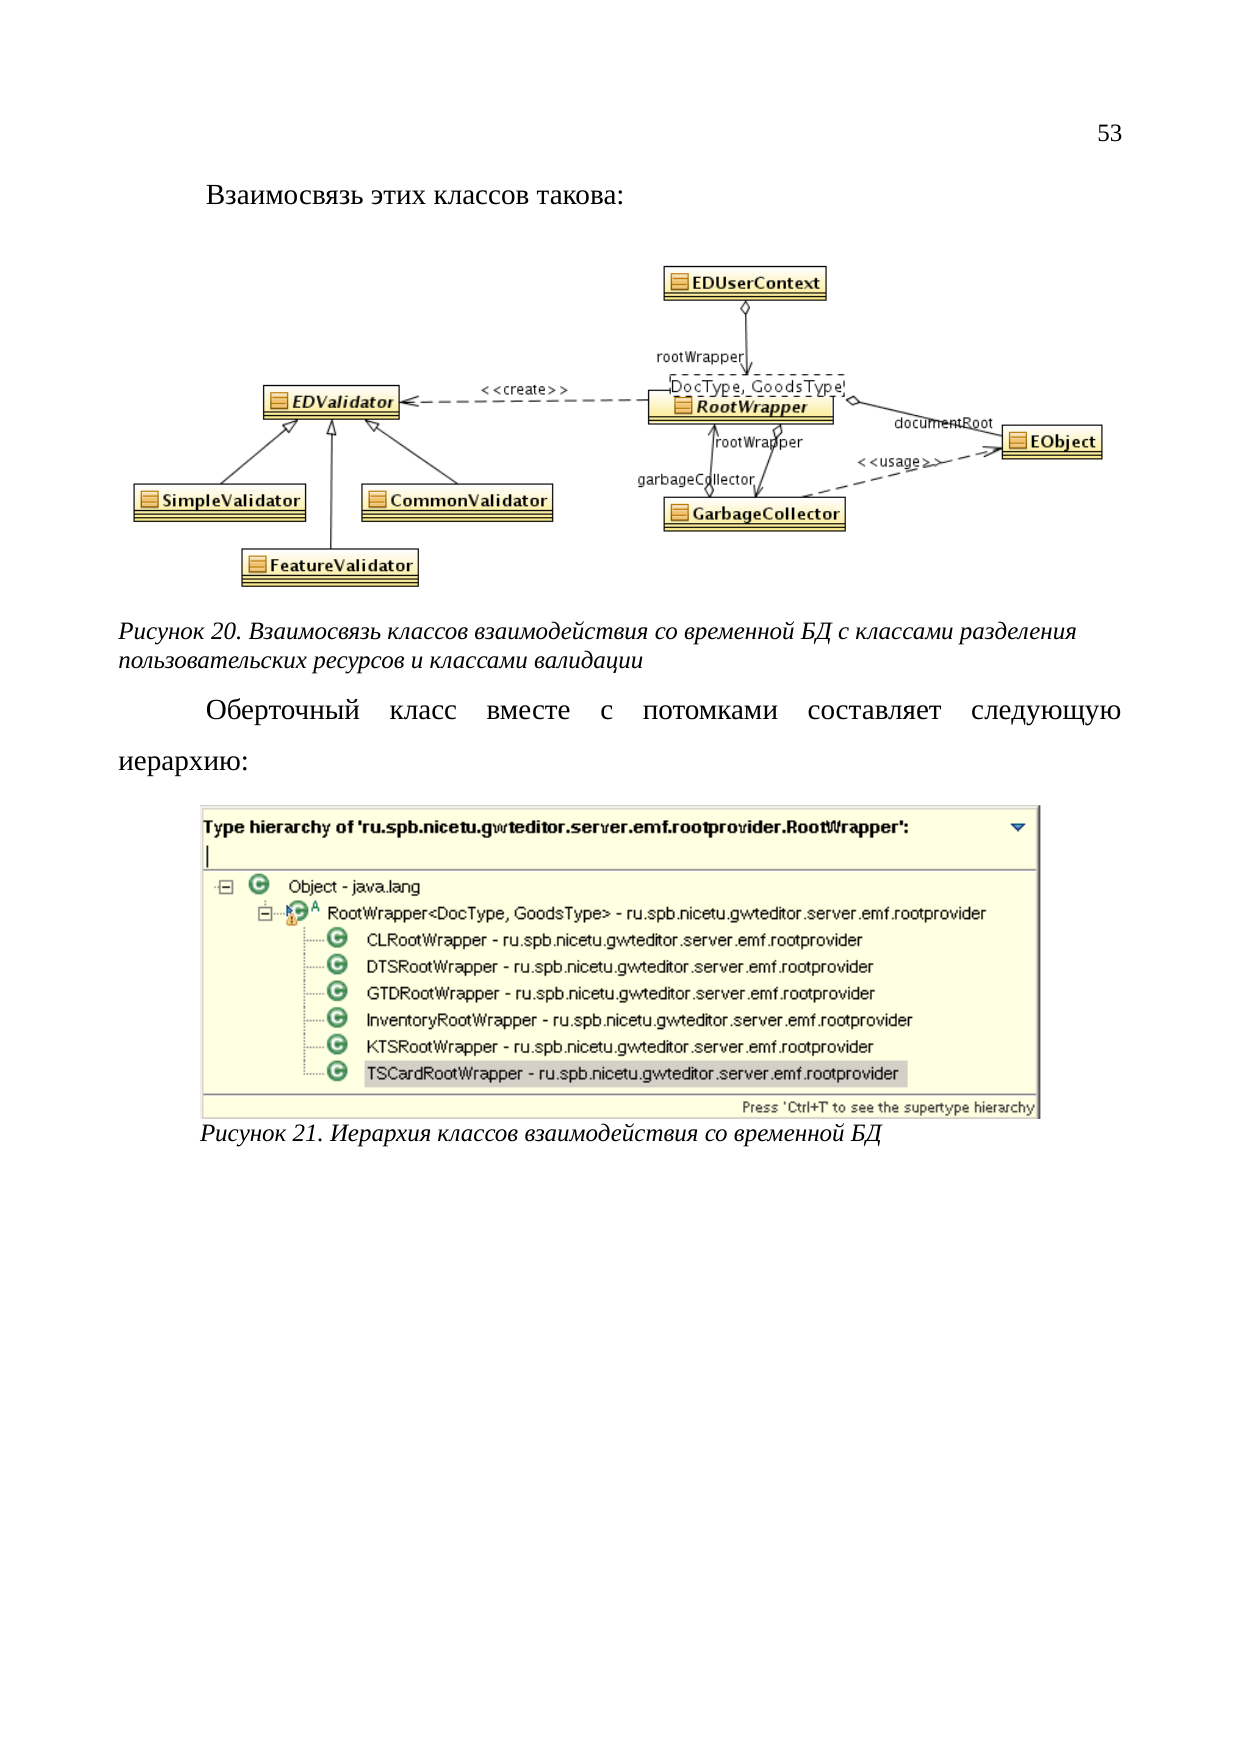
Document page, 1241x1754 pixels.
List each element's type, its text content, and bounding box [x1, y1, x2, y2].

text [118, 236, 1122, 248]
text Рисунок 20. Взаимосвязь классов взаимодействия со временной БД с классами разделения пользовательских ресурсов и классами валидации [118, 617, 1122, 674]
text Взаимосвязь этих классов такова: [118, 177, 1122, 211]
picture [118, 248, 1123, 617]
text Рисунок 21. Иерархия классов взаимодействия со временной БД [200, 1119, 1040, 1147]
text Оберточный класс вместе с потомками составляет следующую иерархию: [118, 692, 1122, 776]
picture [200, 805, 1041, 1119]
